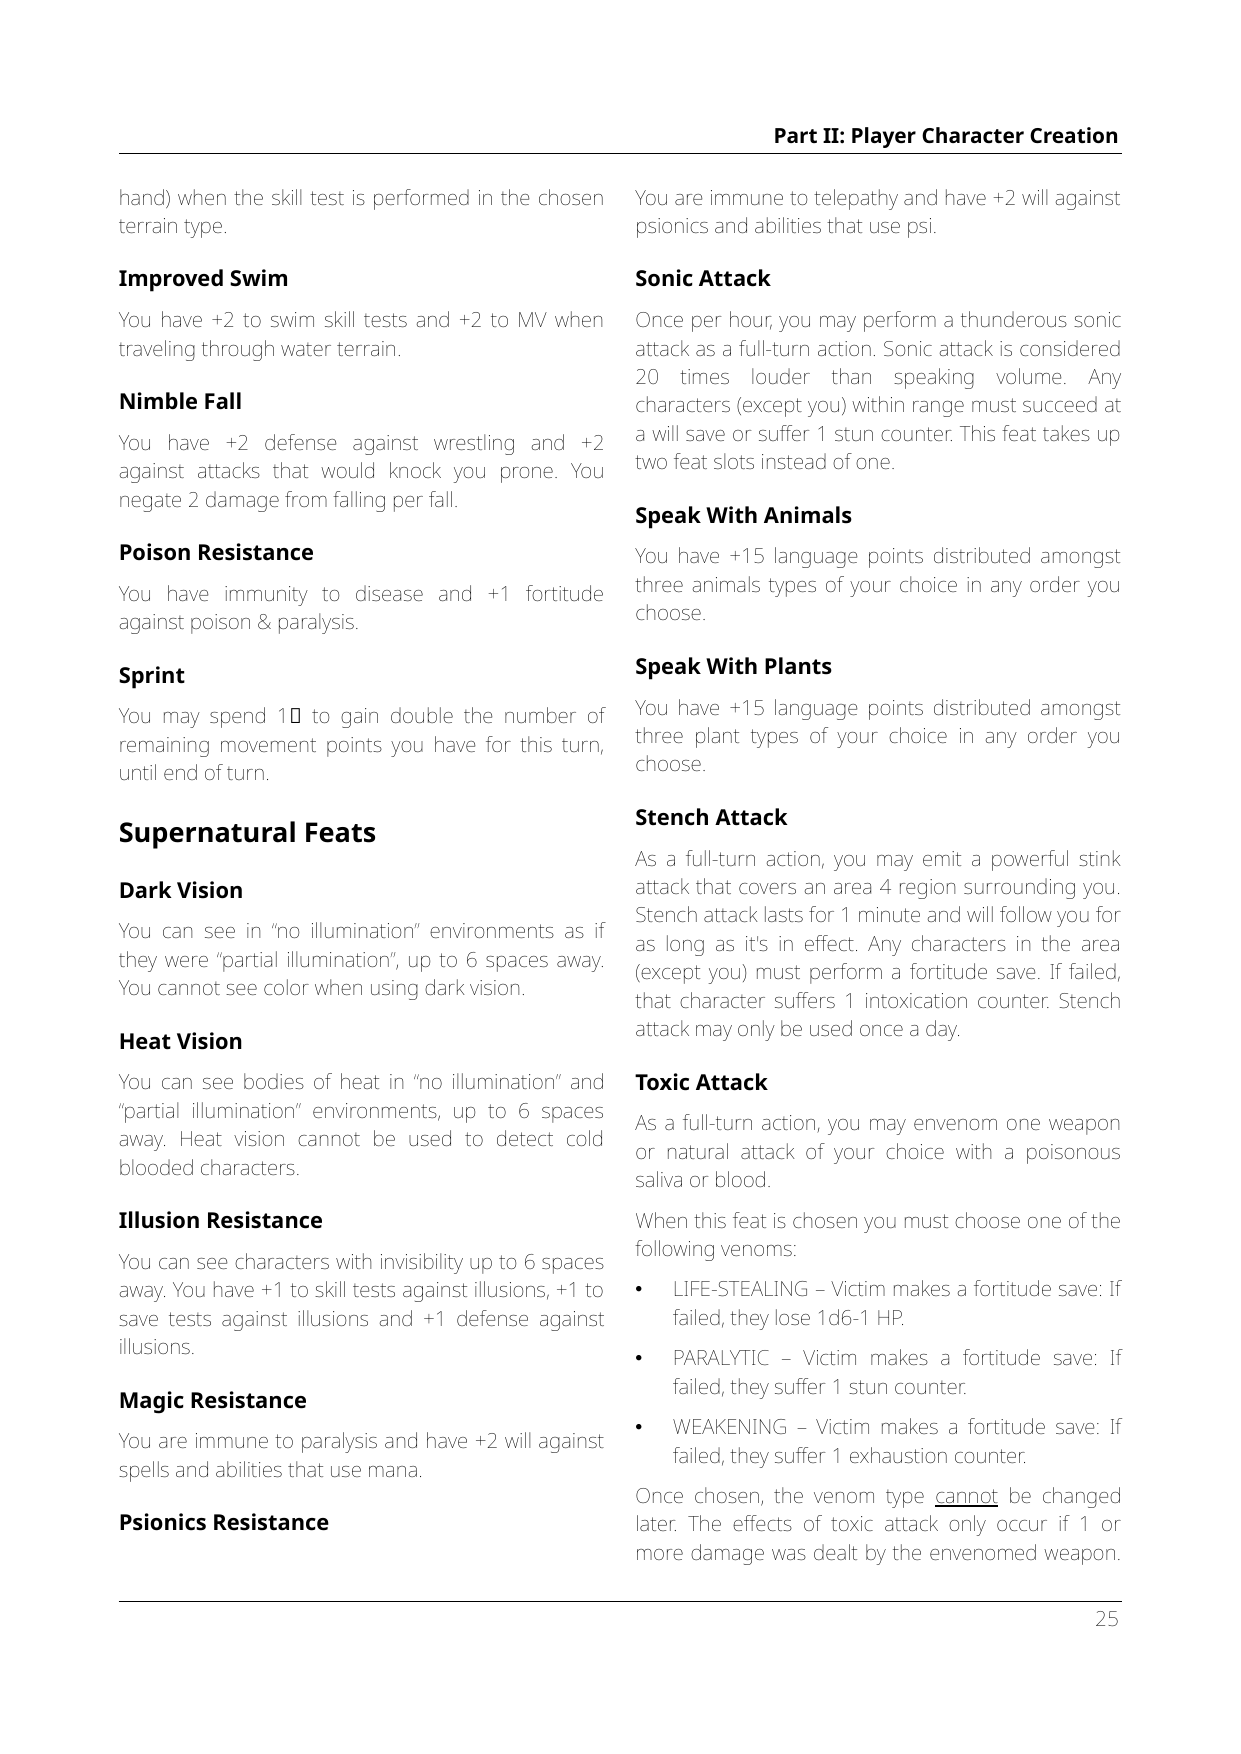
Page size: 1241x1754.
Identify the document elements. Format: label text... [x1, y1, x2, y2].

text You may spend 1 to gain double the number of remaining movement points you have for this turn, until end of turn. [118, 701, 605, 787]
text You have +2 defense against wrestling and +2 against attacks that would knock you prone. You negate 2 damage from falling per fall. [118, 428, 605, 513]
text Illusion Resistance [118, 1205, 605, 1235]
list WEAKENING – Victim makes a fortitude save: If failed, they suffer 1 exhaustion counter. [635, 1412, 1122, 1469]
text Magic Resistance [118, 1385, 605, 1414]
text You have immunity to disease and +1 fortitude against poison & paralysis. [118, 579, 605, 636]
text Toxic Attack [635, 1067, 1122, 1096]
text You can see in “no illumination” environments as if they were “partial illumination”, up to 6 spaces away. You cannot see color when using dark vision. [118, 916, 605, 1002]
text Stench Attack [635, 802, 1122, 832]
text Sonic Attack [635, 263, 1122, 293]
text Dark Vision [118, 875, 605, 904]
text You can see characters with invisibility up to 6 spaces away. You have +1 to skill tests against illusions, +1 to save tests against illusions and +1 defense against illusions. [118, 1247, 605, 1361]
text Nimble Fall [118, 386, 605, 416]
text You are immune to telepathy and have +2 will against psionics and abilities that use psi. [635, 183, 1122, 239]
text You have +15 language points distributed amongst three animals types of your choice in any order you choose. [635, 542, 1122, 627]
text hand) when the skill test is performed in the chosen terrain type. [118, 183, 605, 239]
text Speak With Animals [635, 500, 1122, 529]
text You have +15 language points distributed amongst three plant types of your choice in any order you choose. [635, 693, 1122, 778]
text As a full-turn action, you may emit a powerful stink attack that covers an area 4 region surrounding you. Stench attack lasts for 1 minute and will follow you for as long as it's in effect. Any characters in the area (except you) must perform a fortitude save. If failed, that character suffers 1 intoxication counter. Stench attack may only be used once a day. [635, 844, 1122, 1043]
list LIFE-STEALING – Victim makes a fortitude save: If failed, they lose 1d6-1 HP. [635, 1274, 1122, 1331]
text You are immune to paralysis and have +2 will against spells and abilities that use mana. [118, 1426, 605, 1483]
list PARALYTIC – Victim makes a fortitude save: If failed, they suffer 1 stun counter. [635, 1343, 1122, 1400]
text Speak With Plants [635, 651, 1122, 681]
text Once chosen, the venom type cannot be changed later. The effects of toxic attack only occur if 1 or more damage was dealt by the envenomed weapon. [635, 1481, 1122, 1566]
text Improved Swim [118, 263, 605, 293]
text Sprint [118, 660, 605, 689]
text Heat Vision [118, 1026, 605, 1056]
text Poison Resistance [118, 537, 605, 567]
text You have +2 to swim skill tests and +2 to MV when traveling through water terrain. [118, 305, 605, 362]
subtitle Supernatural Feats [118, 813, 605, 850]
text When this feat is chosen you must choose one of the following venoms: [635, 1206, 1122, 1263]
text As a full-turn action, you may envenom one weapon or natural attack of your choice with a poisonous saliva or blood. [635, 1108, 1122, 1194]
text Once per hour, you may perform a thunderous sonic attack as a full-turn action. Sonic attack is considered 20 times louder than speaking volume. Any characters (except you) within range must succeed at a will save or suffer 1 stun counter. This feat takes up two feat slots instead of one. [635, 305, 1122, 476]
text You can see bodies of heat in “no illumination” and “partial illumination” environments, up to 6 spaces away. Heat vision cannot be used to detect cold blooded characters. [118, 1067, 605, 1181]
text Psionics Resistance [118, 1507, 605, 1537]
